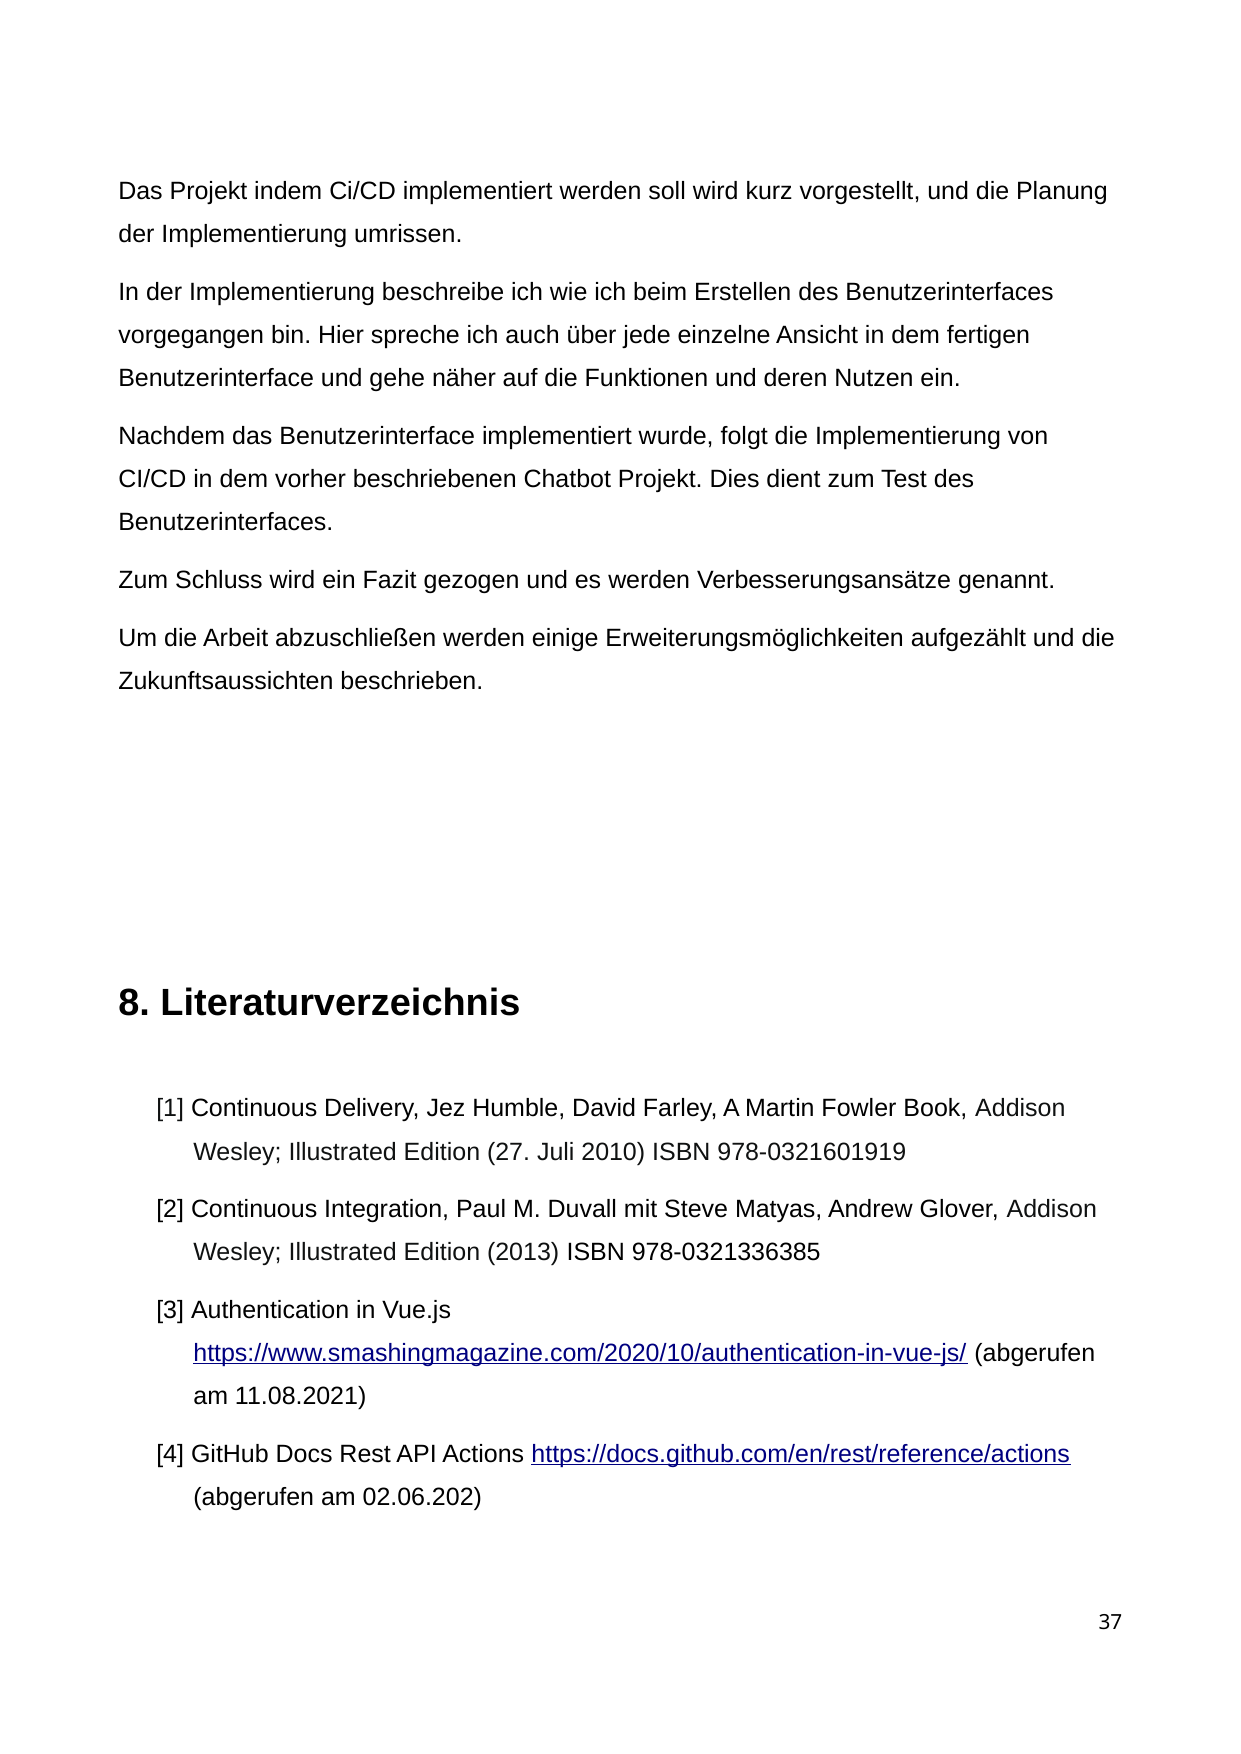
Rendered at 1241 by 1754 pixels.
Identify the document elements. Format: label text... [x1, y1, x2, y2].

list Continuous Delivery, Jez Humble, David Farley, A Martin Fowler Book, Addison Wesley; Illustrated Edition (27. Juli 2010) ISBN 978-0321601919 [156, 1093, 1122, 1165]
list GitHub Docs Rest API Actions https://docs.github.com/en/rest/reference/actions (abgerufen am 02.06.202) [156, 1439, 1122, 1511]
subtitle 8. Literaturverzeichnis [118, 979, 1122, 1023]
list Authentication in Vue.js https://www.smashingmagazine.com/2020/10/authentication-in-vue-js/ (abgerufen am 11.08.2021) [156, 1295, 1122, 1410]
list Continuous Integration, Paul M. Duvall mit Steve Matyas, Andrew Glover, Addison Wesley; Illustrated Edition (2013) ISBN 978-0321336385 [156, 1194, 1122, 1266]
text Nachdem das Benutzerinterface implementiert wurde, folgt die Implementierung von CI/CD in dem vorher beschriebenen Chatbot Projekt. Dies dient zum Test des Benutzerinterfaces. [118, 421, 1122, 536]
text Um die Arbeit abzuschließen werden einige Erweiterungsmöglichkeiten aufgezählt und die Zukunftsaussichten beschrieben. [118, 623, 1122, 695]
text In der Implementierung beschreibe ich wie ich beim Erstellen des Benutzerinterfaces vorgegangen bin. Hier spreche ich auch über jede einzelne Ansicht in dem fertigen Benutzerinterface und gehe näher auf die Funktionen und deren Nutzen ein. [118, 277, 1122, 392]
text Das Projekt indem Ci/CD implementiert werden soll wird kurz vorgestellt, und die Planung der Implementierung umrissen. [118, 176, 1122, 248]
text Zum Schluss wird ein Fazit gezogen und es werden Verbesserungsansätze genannt. [118, 565, 1122, 594]
